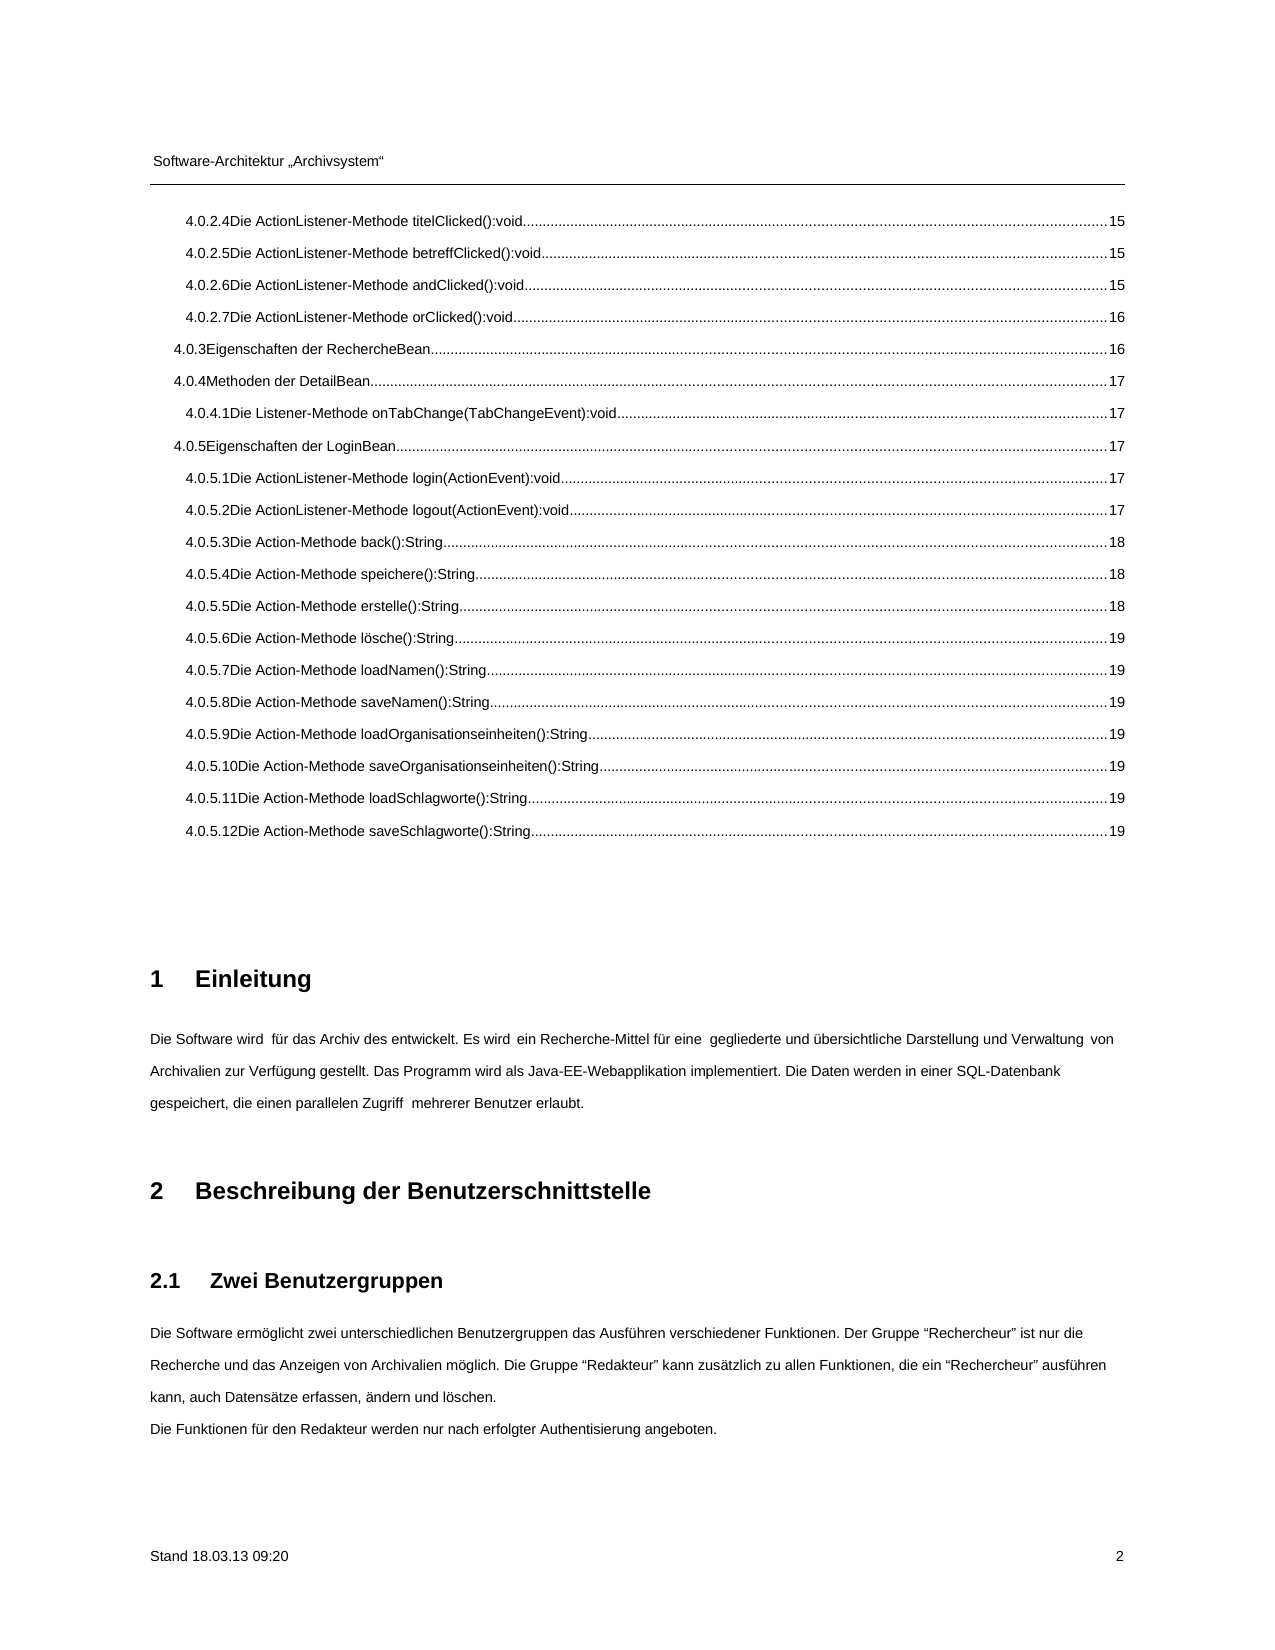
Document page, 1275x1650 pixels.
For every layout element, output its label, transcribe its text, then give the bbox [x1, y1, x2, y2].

text Die Software ermöglicht zwei unterschiedlichen Benutzergruppen das Ausführen verschiedener Funktionen. Der Gruppe “Rechercheur” ist nur die Recherche und das Anzeigen von Archivalien möglich. Die Gruppe “Redakteur” kann zusätzlich zu allen Funktionen, die ein “Rechercheur” ausführen kann, auch Datensätze erfassen, ändern und löschen. [150, 1325, 1125, 1417]
text 4.0.5.2Die ActionListener-Methode logout(ActionEvent):void 17 [185, 502, 1125, 530]
text 4.0.5.12Die Action-Methode saveSchlagworte():String 19 [185, 823, 1125, 851]
text 4.0.5.5Die Action-Methode erstelle():String 18 [185, 598, 1125, 626]
text 4.0.5.11Die Action-Methode loadSchlagworte():String 19 [185, 791, 1125, 819]
text 4.0.3Eigenschaften der RechercheBean 16 [174, 342, 1125, 369]
text 4.0.5.3Die Action-Methode back():String 18 [185, 534, 1125, 562]
text 4.0.5Eigenschaften der LoginBean 17 [174, 438, 1125, 466]
text 4.0.2.5Die ActionListener-Methode betreffClicked():void 15 [185, 245, 1125, 273]
text 4.0.2.7Die ActionListener-Methode orClicked():void 16 [185, 309, 1125, 337]
subtitle Beschreibung der Benutzerschnittstelle [150, 1178, 1125, 1224]
text Die Funktionen für den Redakteur werden nur nach erfolgter Authentisierung angeboten. [150, 1421, 1125, 1449]
subtitle Einleitung [150, 965, 1125, 1012]
text 4.0.2.6Die ActionListener-Methode andClicked():void 15 [185, 277, 1125, 305]
text 4.0.5.6Die Action-Methode lösche():String 19 [185, 630, 1125, 658]
text 4.0.5.10Die Action-Methode saveOrganisationseinheiten():String 19 [185, 759, 1125, 787]
text 4.0.5.9Die Action-Methode loadOrganisationseinheiten():String 19 [185, 727, 1125, 754]
text 4.0.5.7Die Action-Methode loadNamen():String 19 [185, 662, 1125, 690]
text 4.0.4Methoden der DetailBean 17 [174, 374, 1125, 402]
subtitle Zwei Benutzergruppen [150, 1269, 1125, 1311]
text Die Software wird für das Archiv des entwickelt. Es wird ein Recherche-Mittel für eine gegliederte und übersichtliche Darstellung und Verwaltung von Archivalien zur Verfügung gestellt. Das Programm wird als Java-EE-Webapplikation implementiert. Die Daten werden in einer SQL-Datenbank gespeichert, die einen parallelen Zugriff mehrerer Benutzer erlaubt. [150, 1031, 1125, 1123]
text 4.0.5.1Die ActionListener-Methode login(ActionEvent):void 17 [185, 470, 1125, 498]
text 4.0.5.8Die Action-Methode saveNamen():String 19 [185, 694, 1125, 722]
text 4.0.5.4Die Action-Methode speichere():String 18 [185, 566, 1125, 594]
text 4.0.4.1Die Listener-Methode onTabChange(TabChangeEvent):void 17 [185, 406, 1125, 434]
text 4.0.2.4Die ActionListener-Methode titelClicked():void 15 [185, 213, 1125, 241]
